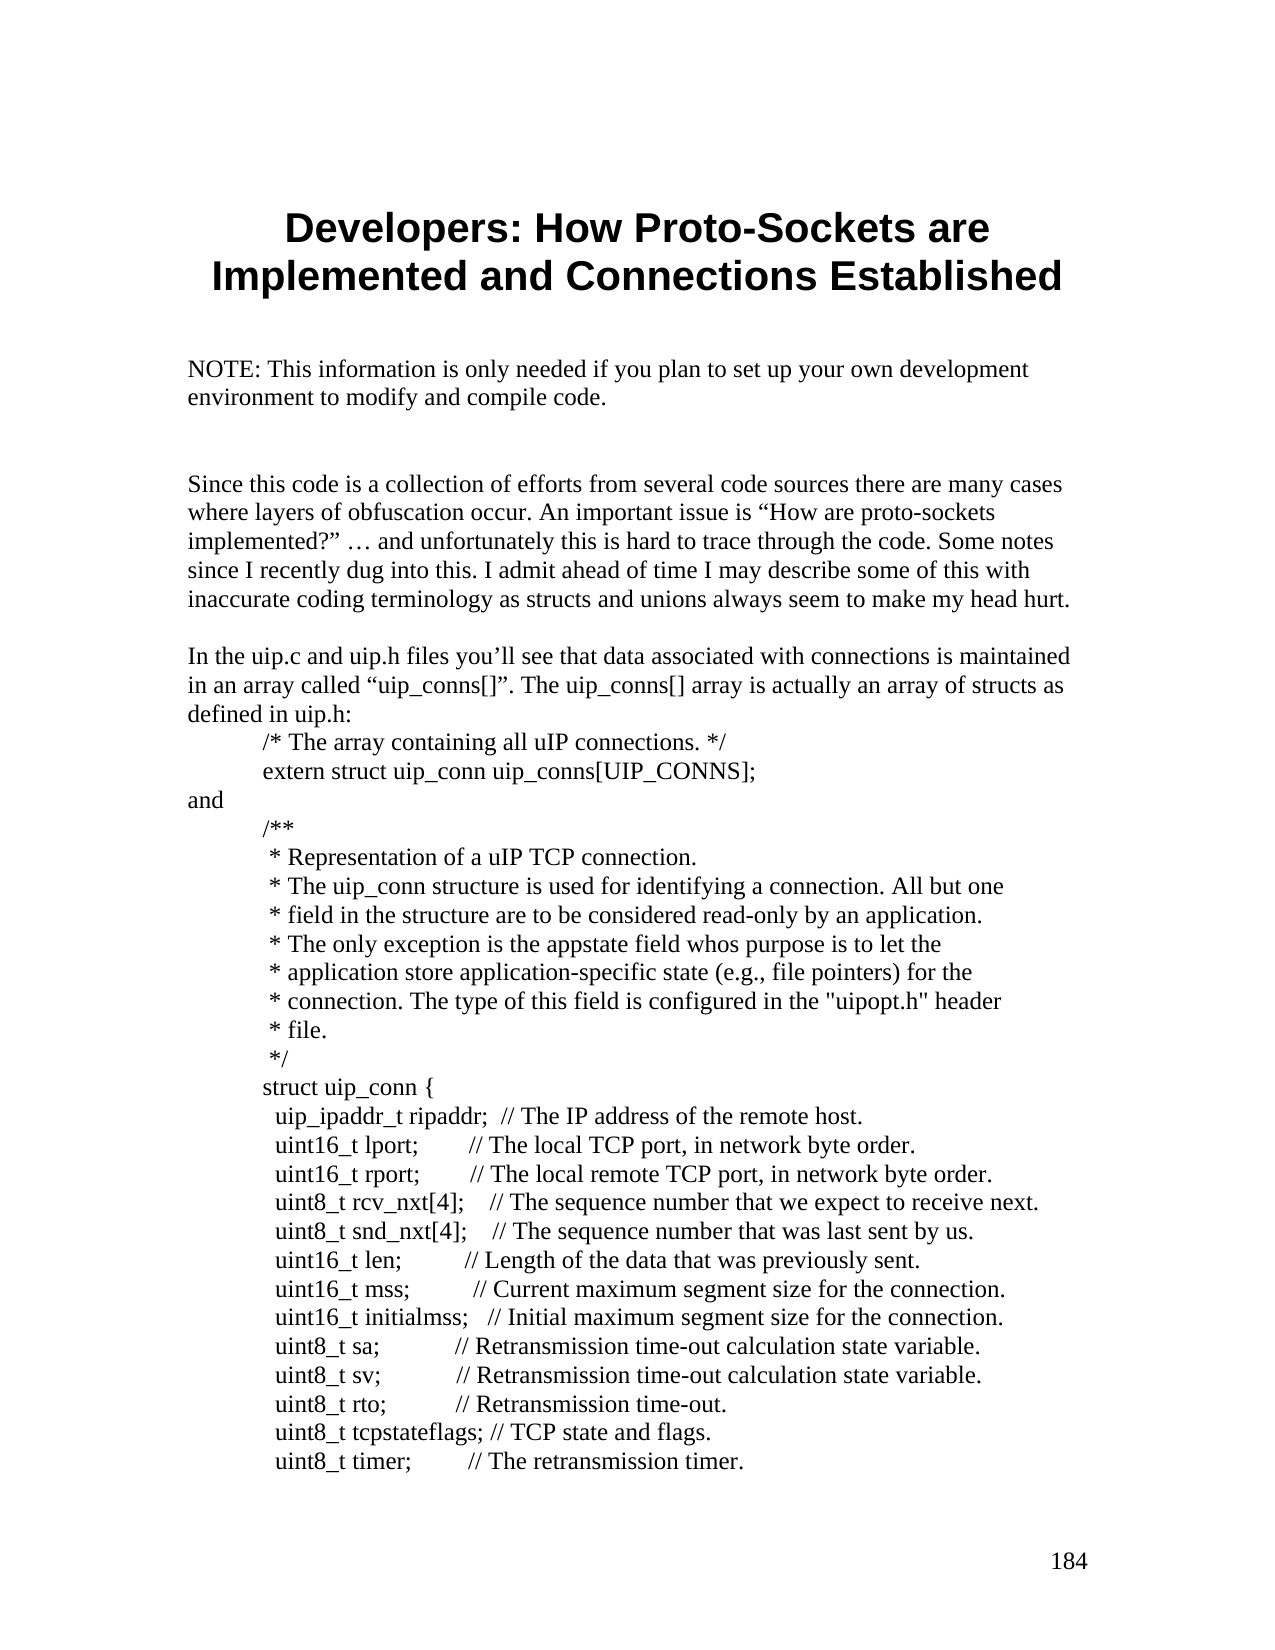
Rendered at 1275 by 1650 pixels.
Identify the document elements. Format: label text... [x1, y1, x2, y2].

text /* The array containing all uIP connections. */ [262, 727, 1087, 756]
text uint8_t sv; // Retransmission time-out calculation state variable. [262, 1360, 1087, 1389]
text uint16_t rport; // The local remote TCP port, in network byte order. [262, 1159, 1087, 1187]
text uip_ipaddr_t ripaddr; // The IP address of the remote host. [262, 1101, 1087, 1130]
text uint8_t rcv_nxt[4]; // The sequence number that we expect to receive next. [262, 1187, 1087, 1216]
text NOTE: This information is only needed if you plan to set up your own development environment to modify and compile code. [187, 354, 1087, 411]
text uint16_t mss; // Current maximum segment size for the connection. [262, 1274, 1087, 1302]
text /** [262, 814, 1087, 842]
text uint16_t initialmss; // Initial maximum segment size for the connection. [262, 1302, 1087, 1331]
text * connection. The type of this field is configured in the "uipopt.h" header [262, 986, 1087, 1015]
text * field in the structure are to be considered read-only by an application. [262, 900, 1087, 929]
subtitle Developers: How Proto-Sockets are Implemented and Connections Established [187, 204, 1087, 299]
text uint16_t len; // Length of the data that was previously sent. [262, 1245, 1087, 1274]
text uint8_t tcpstateflags; // TCP state and flags. [262, 1417, 1087, 1446]
text * Representation of a uIP TCP connection. [262, 842, 1087, 871]
text * The only exception is the appstate field whos purpose is to let the [262, 929, 1087, 957]
text struct uip_conn { [262, 1072, 1087, 1101]
text uint8_t sa; // Retransmission time-out calculation state variable. [262, 1331, 1087, 1360]
text uint8_t timer; // The retransmission timer. [262, 1446, 1087, 1475]
text Since this code is a collection of efforts from several code sources there are many cases where layers of obfuscation occur. An important issue is “How are proto-sockets implemented?” … and unfortunately this is hard to trace through the code. Some notes since I recently dug into this. I admit ahead of time I may describe some of this with inaccurate coding terminology as structs and unions always seem to make my head hurt. [187, 469, 1087, 612]
text * The uip_conn structure is used for identifying a connection. All but one [262, 871, 1087, 900]
text extern struct uip_conn uip_conns[UIP_CONNS]; [262, 756, 1087, 785]
text */ [262, 1044, 1087, 1072]
text * application store application-specific state (e.g., file pointers) for the [262, 957, 1087, 986]
text uint16_t lport; // The local TCP port, in network byte order. [262, 1130, 1087, 1159]
text and [187, 785, 1087, 814]
text * file. [262, 1015, 1087, 1044]
text uint8_t rto; // Retransmission time-out. [262, 1389, 1087, 1417]
text uint8_t snd_nxt[4]; // The sequence number that was last sent by us. [262, 1216, 1087, 1245]
text In the uip.c and uip.h files you’ll see that data associated with connections is maintained in an array called “uip_conns[]”. The uip_conns[] array is actually an array of structs as defined in uip.h: [187, 641, 1087, 727]
